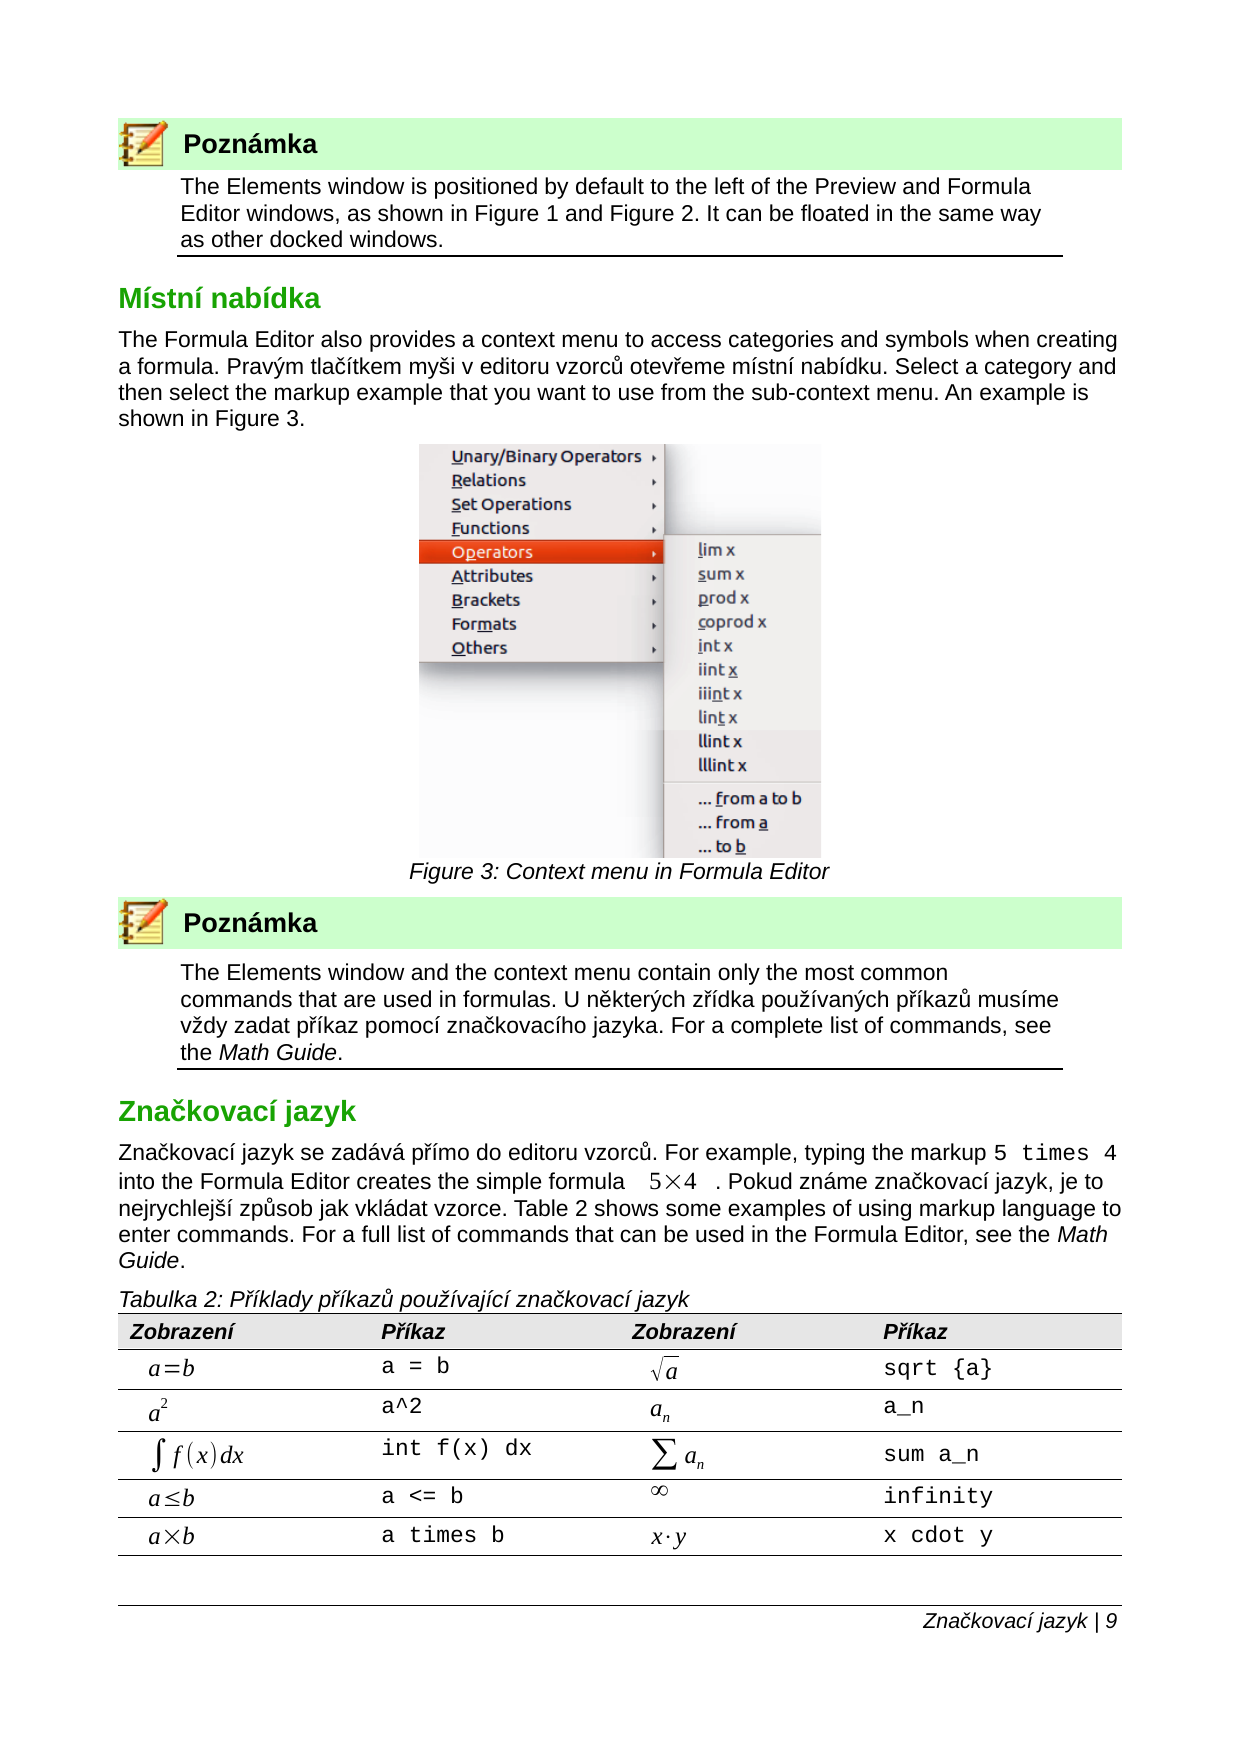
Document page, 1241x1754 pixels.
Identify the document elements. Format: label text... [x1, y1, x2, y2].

text Figure 3: Context menu in Formula Editor [382, 858, 858, 884]
table_cell [620, 1350, 871, 1389]
table_cell sqrt {a} [871, 1350, 1122, 1389]
text Tabulka 2: Příklady příkazů používající značkovací jazyk [118, 1286, 1122, 1313]
table_header Zobrazení [118, 1314, 369, 1348]
subtitle Značkovací jazyk [118, 1093, 1122, 1127]
table_cell [118, 1518, 369, 1555]
table_cell infinity [871, 1480, 1122, 1517]
table_cell [620, 1432, 871, 1479]
text The Formula Editor also provides a context menu to access categories and symbols when creating a formula. Pravým tlačítkem myši v editoru vzorců otevřeme místní nabídku. Select a category and then select the markup example that you want to use from the sub-context menu. An example is shown in Figure 3. [118, 326, 1122, 432]
table_cell [620, 1518, 871, 1555]
subtitle Poznámka [118, 118, 1122, 170]
subtitle Poznámka [118, 897, 1122, 949]
picture [419, 444, 822, 858]
table_header Zobrazení [620, 1314, 871, 1348]
table_cell [118, 1350, 369, 1389]
table_cell a = b [369, 1350, 620, 1389]
table_cell sum a_n [871, 1432, 1122, 1479]
table_cell a_n [871, 1390, 1122, 1431]
table_cell [118, 1432, 369, 1479]
text The Elements window is positioned by default to the left of the Preview and Formula Editor windows, as shown in Figure 1 and Figure 2. It can be floated in the same way as other docked windows. [177, 170, 1063, 255]
table_header Příkaz [369, 1314, 620, 1348]
table_cell [118, 1390, 369, 1431]
table_cell a^2 [369, 1390, 620, 1431]
table_cell [118, 1480, 369, 1517]
subtitle Místní nabídka [118, 281, 1122, 314]
table_cell int f(x) dx [369, 1432, 620, 1479]
picture [119, 897, 170, 948]
table_cell [620, 1390, 871, 1431]
text Značkovací jazyk se zadává přímo do editoru vzorců. For example, typing the markup 5 times 4 into the Formula Editor creates the simple formula . Pokud známe značkovací jazyk, je to nejrychlejší způsob jak vkládat vzorce. Table 2 shows some examples of using markup language to enter commands. For a full list of commands that can be used in the Formula Editor, see the Math Guide. [118, 1139, 1122, 1274]
table_cell [620, 1480, 871, 1517]
picture [119, 119, 170, 170]
text The Elements window and the context menu contain only the most common commands that are used in formulas. U některých zřídka používaných příkazů musíme vždy zadat příkaz pomocí značkovacího jazyka. For a complete list of commands, see the Math Guide. [177, 956, 1063, 1068]
table_header Příkaz [871, 1314, 1122, 1348]
table_cell x cdot y [871, 1518, 1122, 1555]
table_cell a <= b [369, 1480, 620, 1517]
table_cell a times b [369, 1518, 620, 1555]
